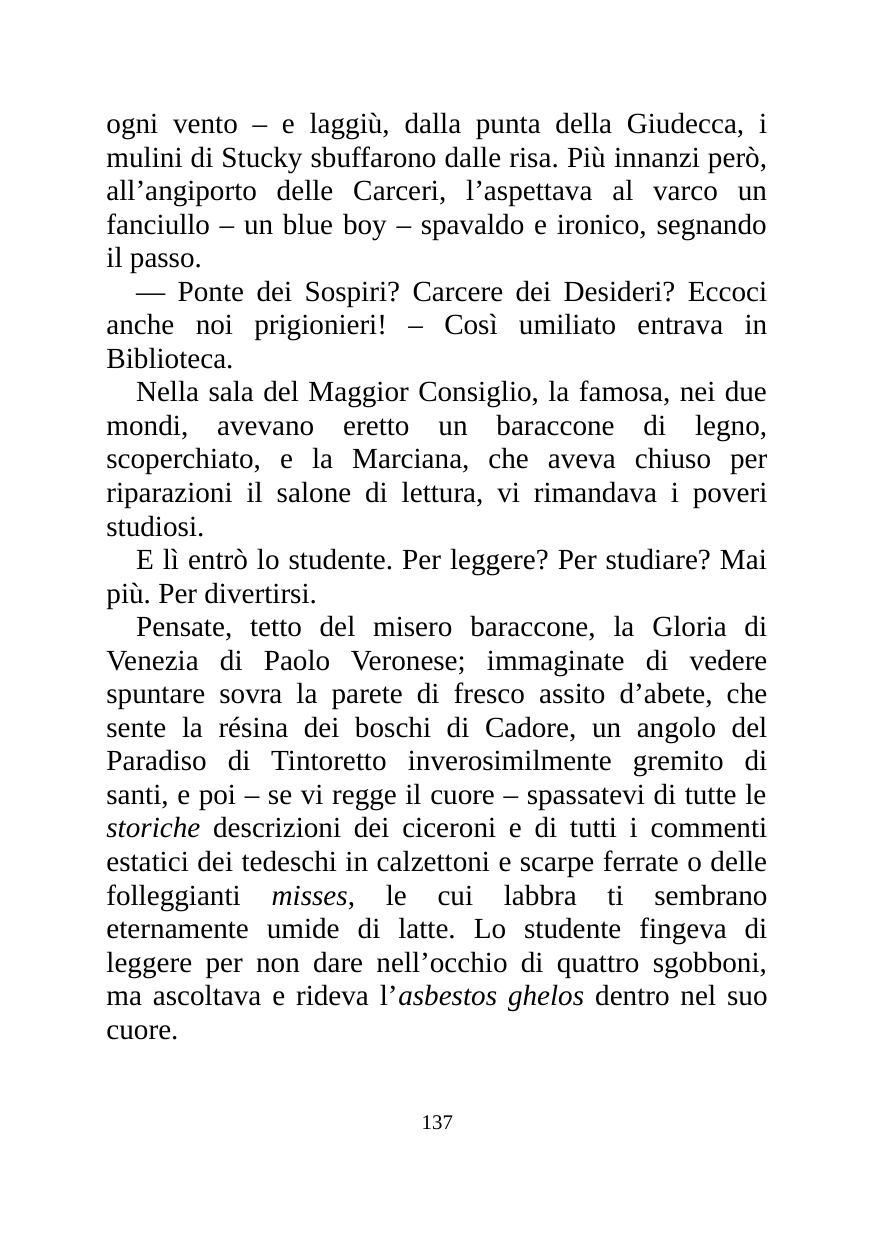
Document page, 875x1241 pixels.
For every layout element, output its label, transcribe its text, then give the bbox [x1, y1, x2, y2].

text Nella sala del Maggior Consiglio, la famosa, nei due mondi, avevano eretto un baraccone di legno, scoperchiato, e la Marciana, che aveva chiuso per riparazioni il salone di lettura, vi rimandava i poveri studiosi. [106, 374, 768, 542]
text Pensate, tetto del misero baraccone, la Gloria di Venezia di Paolo Veronese; immaginate di vedere spuntare sovra la parete di fresco assito d’abete, che sente la résina dei boschi di Cadore, un angolo del Paradiso di Tintoretto inverosimilmente gremito di santi, e poi – se vi regge il cuore – spassatevi di tutte le storiche descrizioni dei ciceroni e di tutti i commenti estatici dei tedeschi in calzettoni e scarpe ferrate o delle folleggianti misses, le cui labbra ti sembrano eternamente umide di latte. Lo studente fingeva di leggere per non dare nell’occhio di quattro sgobboni, ma ascoltava e rideva l’asbestos ghelos dentro nel suo cuore. [106, 609, 768, 1045]
text — Ponte dei Sospiri? Carcere dei Desideri? Eccoci anche noi prigionieri! – Così umiliato entrava in Biblioteca. [106, 274, 768, 374]
text E lì entrò lo studente. Per leggere? Per studiare? Mai più. Per divertirsi. [106, 542, 768, 609]
text ogni vento – e laggiù, dalla punta della Giudecca, i mulini di Stucky sbuffarono dalle risa. Più innanzi però, all’angiporto delle Carceri, l’aspettava al varco un fanciullo – un blue boy – spavaldo e ironico, segnando il passo. [106, 106, 768, 274]
